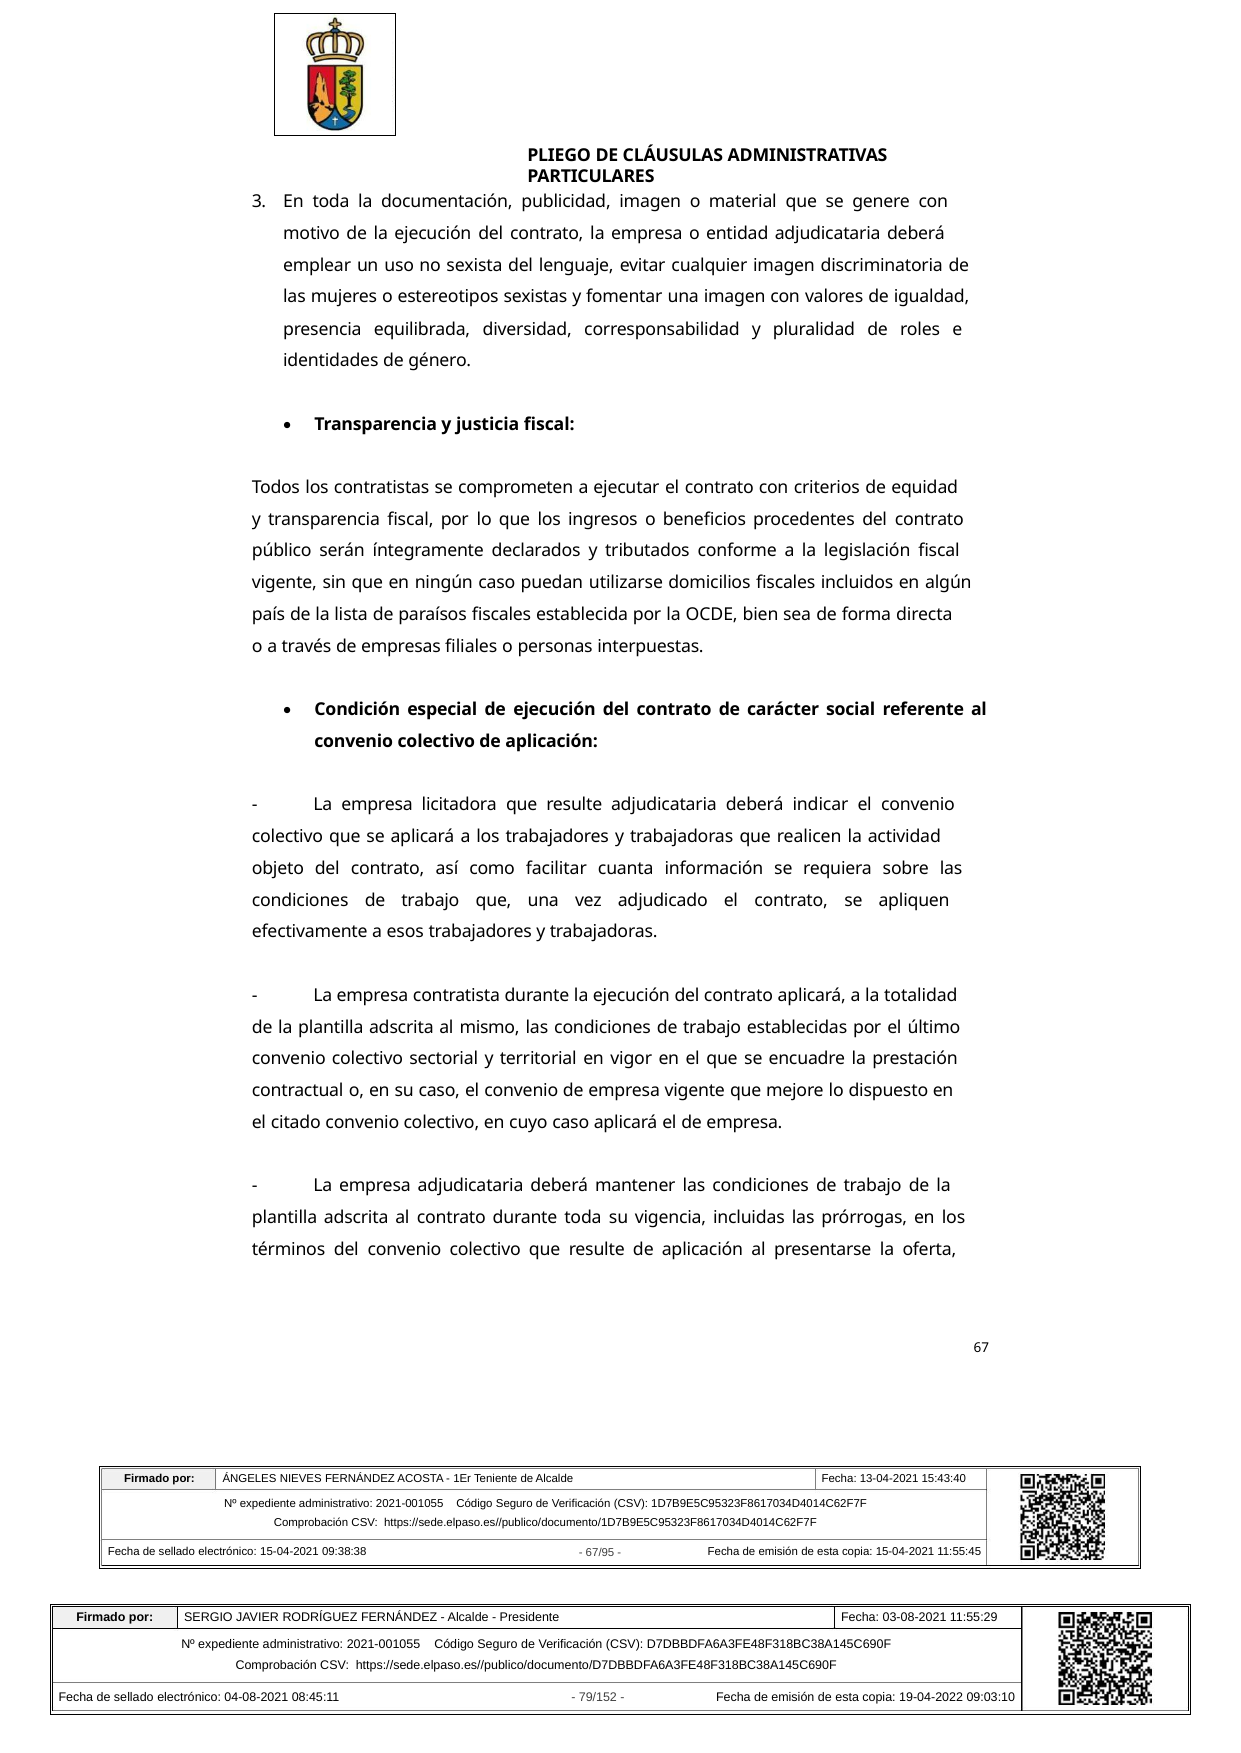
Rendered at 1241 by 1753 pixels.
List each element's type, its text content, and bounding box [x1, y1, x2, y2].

text En toda la documentación, publicidad, imagen o material que se genere con [283, 191, 1013, 212]
text - 67/95 - [578, 1546, 638, 1559]
text y transparencia fiscal, por lo que los ingresos o beneficios procedentes del contrato [252, 509, 1013, 529]
text • [283, 413, 314, 434]
text Fecha de emisión de esta copia: 15-04-2021 11:55:45 [707, 1546, 1006, 1558]
text 3 [252, 191, 261, 212]
text Nº expediente administrativo: 2021-001055 Código Seguro de Verificación (CSV): 1D7B9E5C95323F8617034D4014C62F7F [224, 1498, 889, 1511]
text plantilla adscrita al contrato durante toda su vigencia, incluidas las prórrogas, en los [252, 1207, 1013, 1228]
text el citado convenio colectivo, en cuyo caso aplicará el de empresa. [252, 1112, 1013, 1133]
text convenio colectivo de aplicación: [314, 731, 1013, 752]
text contractual o, en su caso, el convenio de empresa vigente que mejore lo dispuesto en [252, 1080, 1013, 1101]
text Firmado por: [76, 1610, 172, 1624]
picture [275, 14, 395, 135]
picture [100, 1467, 1140, 1568]
picture [51, 1605, 1190, 1714]
text . [261, 191, 283, 212]
text motivo de la ejecución del contrato, la empresa o entidad adjudicataria deberá [283, 223, 1013, 243]
text colectivo que se aplicará a los trabajadores y trabajadoras que realicen la actividad [252, 826, 1013, 847]
text La empresa adjudicataria deberá mantener las condiciones de trabajo de la [313, 1175, 1013, 1196]
text Transparencia y justicia fiscal: [314, 413, 589, 434]
text Fecha de sellado electrónico: 15-04-2021 09:38:38 [108, 1546, 390, 1558]
text Condición especial de ejecución del contrato de carácter social referente al [314, 699, 1013, 720]
text Comprobación CSV: https://sede.elpaso.es//publico/documento/D7DBBDFA6A3FE48F318BC38A145C690F [235, 1658, 918, 1672]
text Comprobación CSV: https://sede.elpaso.es//publico/documento/1D7B9E5C95323F8617034D4014C62F7F [273, 1517, 889, 1529]
text emplear un uso no sexista del lenguaje, evitar cualquier imagen discriminatoria de [283, 255, 1013, 275]
text SERGIO JAVIER RODRÍGUEZ FERNÁNDEZ - Alcalde - Presidente [184, 1610, 586, 1624]
text efectivamente a esos trabajadores y trabajadoras. [252, 921, 1013, 942]
text presencia equilibrada, diversidad, corresponsabilidad y pluralidad de roles e [283, 318, 1013, 339]
text condiciones de trabajo que, una vez adjudicado el contrato, se apliquen [252, 890, 1013, 910]
text - [252, 985, 282, 1005]
text las mujeres o estereotipos sexistas y fomentar una imagen con valores de igualdad, [283, 287, 1013, 307]
text La empresa licitadora que resulte adjudicataria deberá indicar el convenio [313, 794, 1013, 814]
text Nº expediente administrativo: 2021-001055 Código Seguro de Verificación (CSV): D7DBBDFA6A3FE48F318BC38A145C690F [181, 1638, 918, 1652]
text Fecha: 03-08-2021 11:55:29 [841, 1610, 1022, 1624]
text términos del convenio colectivo que resulte de aplicación al presentarse la oferta, [252, 1239, 1013, 1260]
text - [252, 794, 282, 814]
text - [252, 1175, 282, 1196]
text La empresa contratista durante la ejecución del contrato aplicará, a la totalidad [313, 985, 1013, 1005]
text Todos los contratistas se comprometen a ejecutar el contrato con criterios de equidad [252, 477, 1013, 497]
text • [283, 699, 314, 720]
text Fecha de sellado electrónico: 04-08-2021 08:45:11 [58, 1690, 365, 1704]
text o a través de empresas filiales o personas interpuestas. [252, 636, 1013, 656]
text 67 [973, 1339, 1009, 1356]
text país de la lista de paraísos fiscales establecida por la OCDE, bien sea de forma directa [252, 604, 1013, 624]
text público serán íntegramente declarados y tributados conforme a la legislación fiscal [252, 540, 1013, 561]
text PLIEGO DE CLÁUSULAS ADMINISTRATIVAS PARTICULARES [527, 145, 1013, 187]
text objeto del contrato, así como facilitar cuanta información se requiera sobre las [252, 858, 1013, 878]
text identidades de género. [283, 350, 1013, 371]
text de la plantilla adscrita al mismo, las condiciones de trabajo establecidas por el último [252, 1017, 1013, 1037]
text Firmado por: [124, 1473, 211, 1485]
text Fecha de emisión de esta copia: 19-04-2022 09:03:10 [716, 1690, 1040, 1704]
text - 79/152 - [571, 1691, 643, 1705]
text vigente, sin que en ningún caso puedan utilizarse domicilios fiscales incluidos en algún [252, 572, 1013, 593]
text Fecha: 13-04-2021 15:43:40 [821, 1473, 987, 1485]
text convenio colectivo sectorial y territorial en vigor en el que se encuadre la prestación [252, 1048, 1013, 1069]
text ÁNGELES NIEVES FERNÁNDEZ ACOSTA - 1Er Teniente de Alcalde [222, 1473, 601, 1485]
